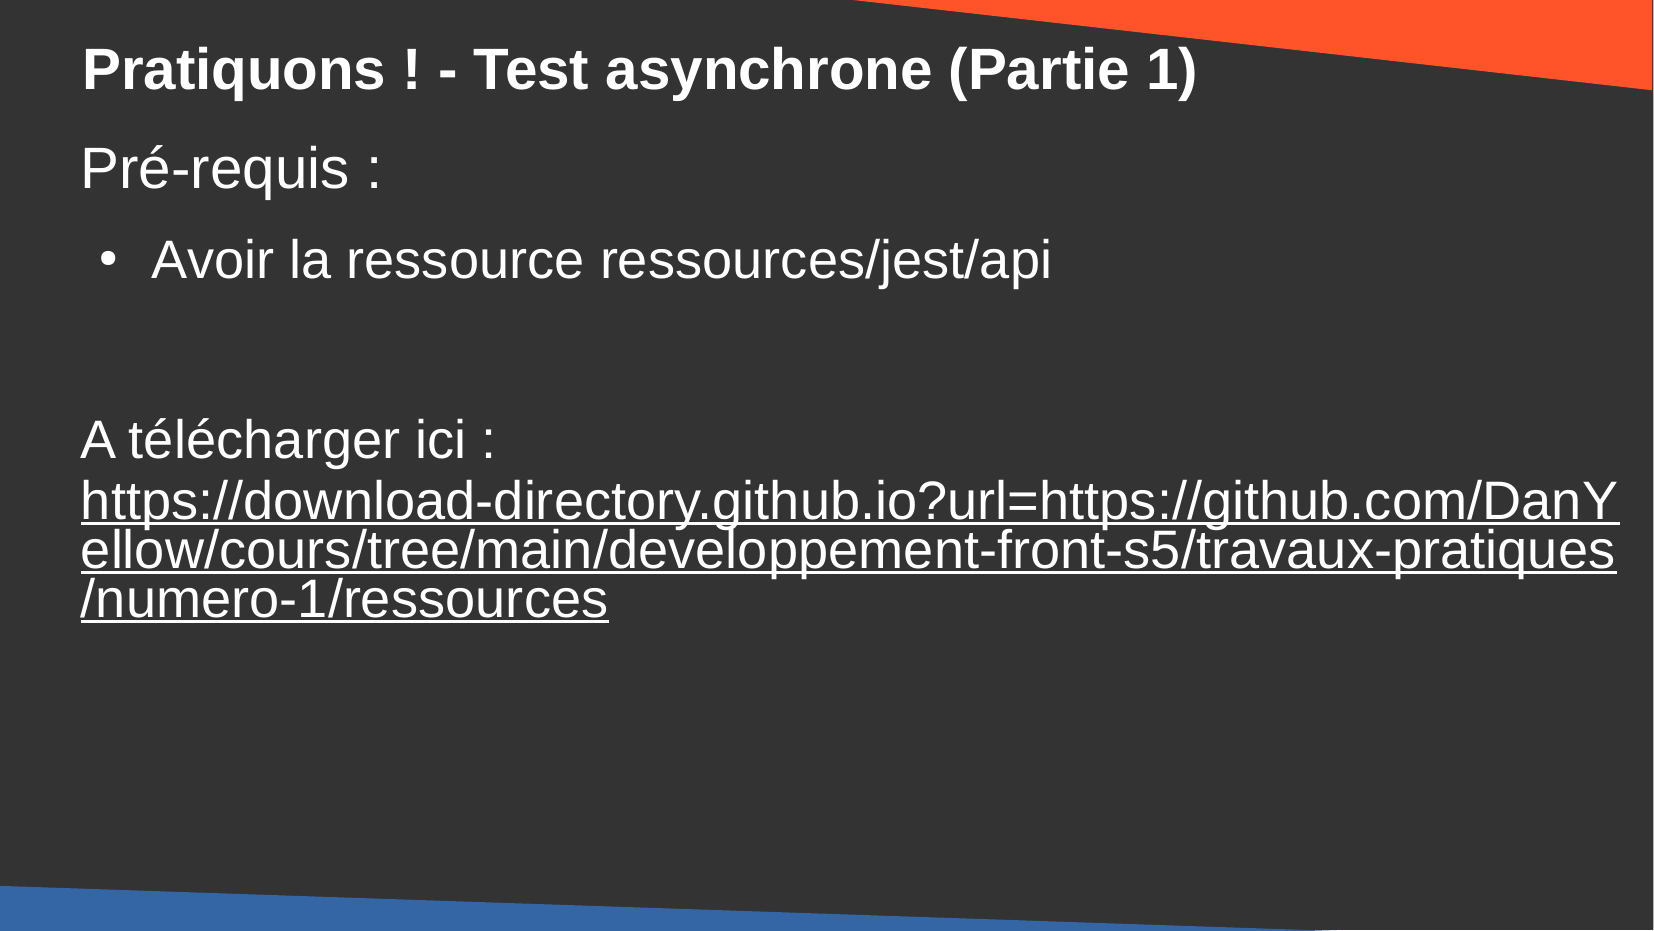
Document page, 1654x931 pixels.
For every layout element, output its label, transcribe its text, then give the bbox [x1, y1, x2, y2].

title Pratiquons ! - Test asynchrone (Partie 1) [82, 37, 1571, 114]
text_box [852, 0, 1653, 91]
text_box [0, 885, 1337, 931]
list Pré-requis : Avoir la ressource ressources/jest/api A télécharger ici : https://download-directory.github.io?url=https://github.com/DanYellow/cours/tree/main/developpement-front-s5/travaux-pratiques/numero-1/ressources [80, 135, 1620, 721]
